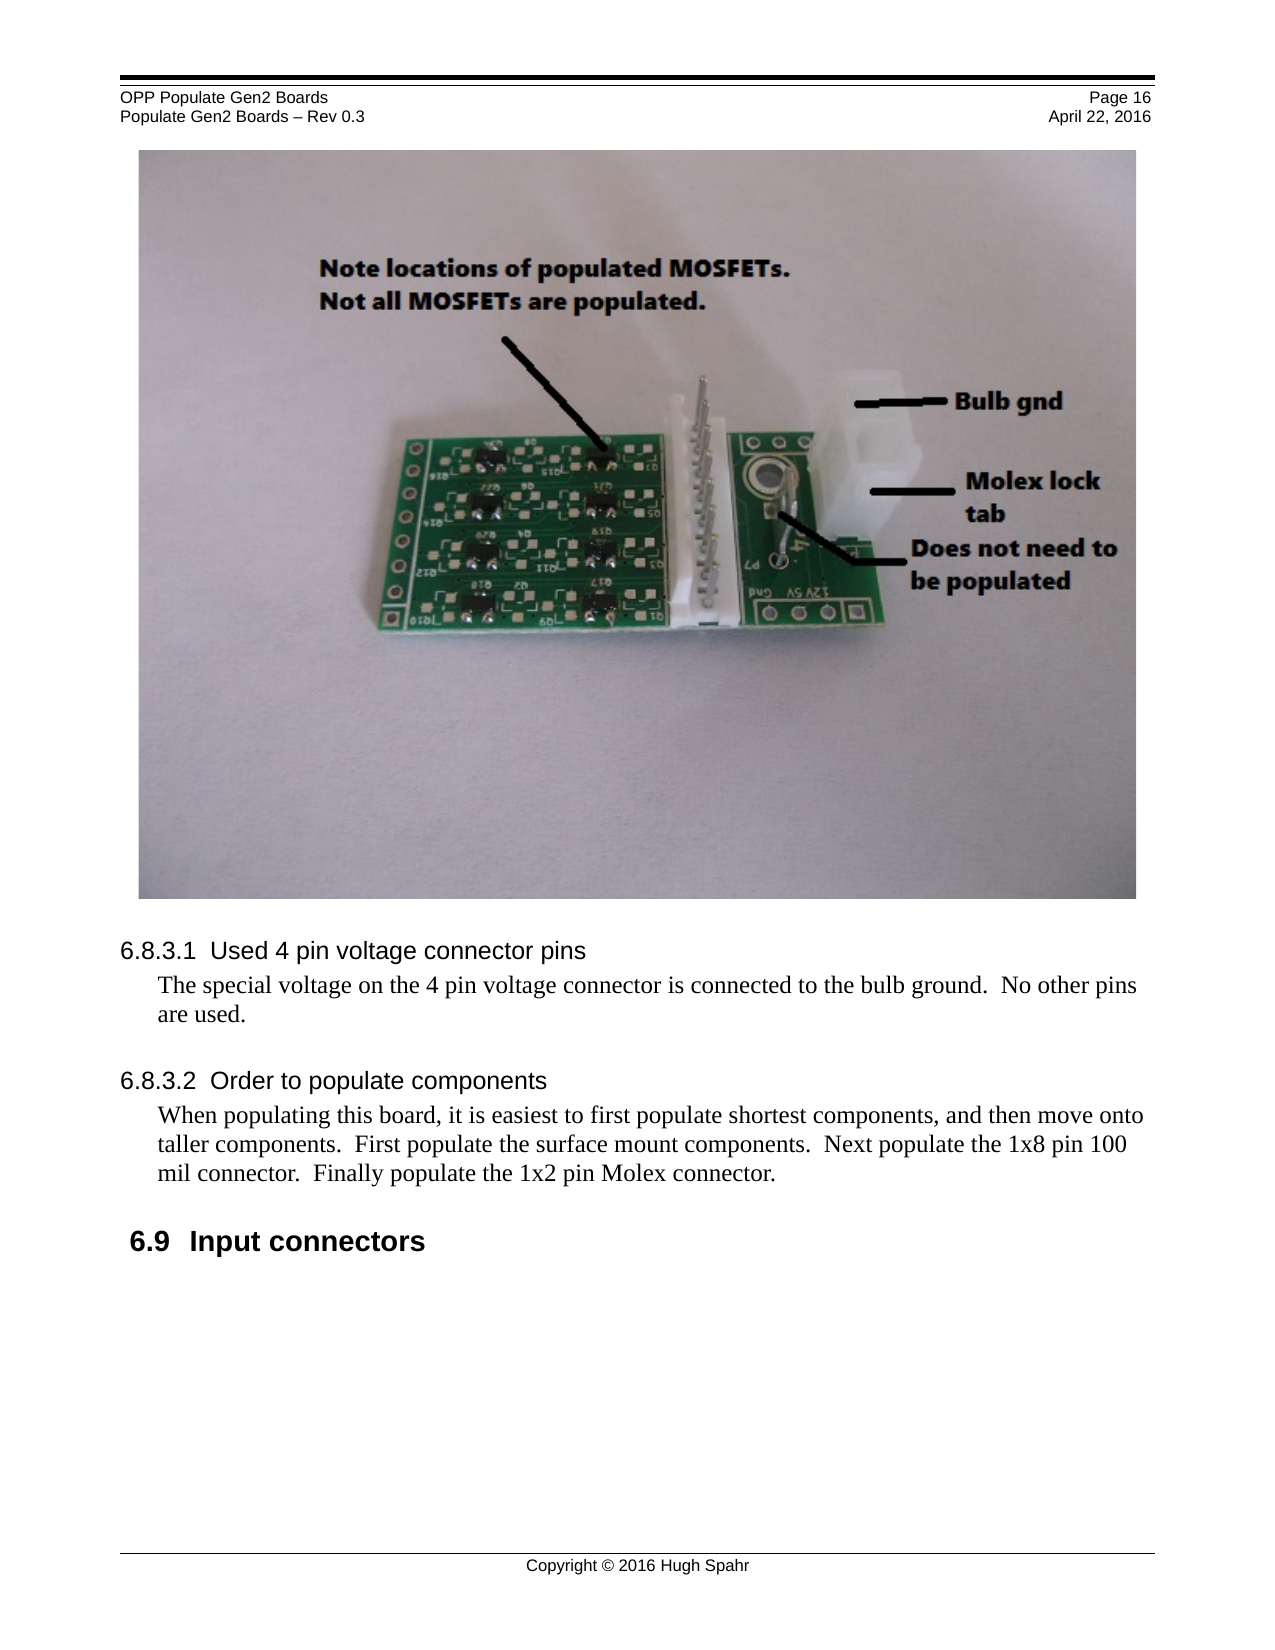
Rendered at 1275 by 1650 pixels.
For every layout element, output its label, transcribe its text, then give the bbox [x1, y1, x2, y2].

subtitle Used 4 pin voltage connector pins [120, 936, 1155, 964]
text When populating this board, it is easiest to first populate shortest components, and then move onto taller components. First populate the surface mount components. Next populate the 1x8 pin 100 mil connector. Finally populate the 1x2 pin Molex connector. [157, 1101, 1155, 1187]
subtitle Input connectors [129, 1224, 1155, 1258]
subtitle Order to populate components [120, 1066, 1155, 1094]
picture [138, 150, 1137, 899]
text The special voltage on the 4 pin voltage connector is connected to the bulb ground. No other pins are used. [157, 971, 1155, 1028]
